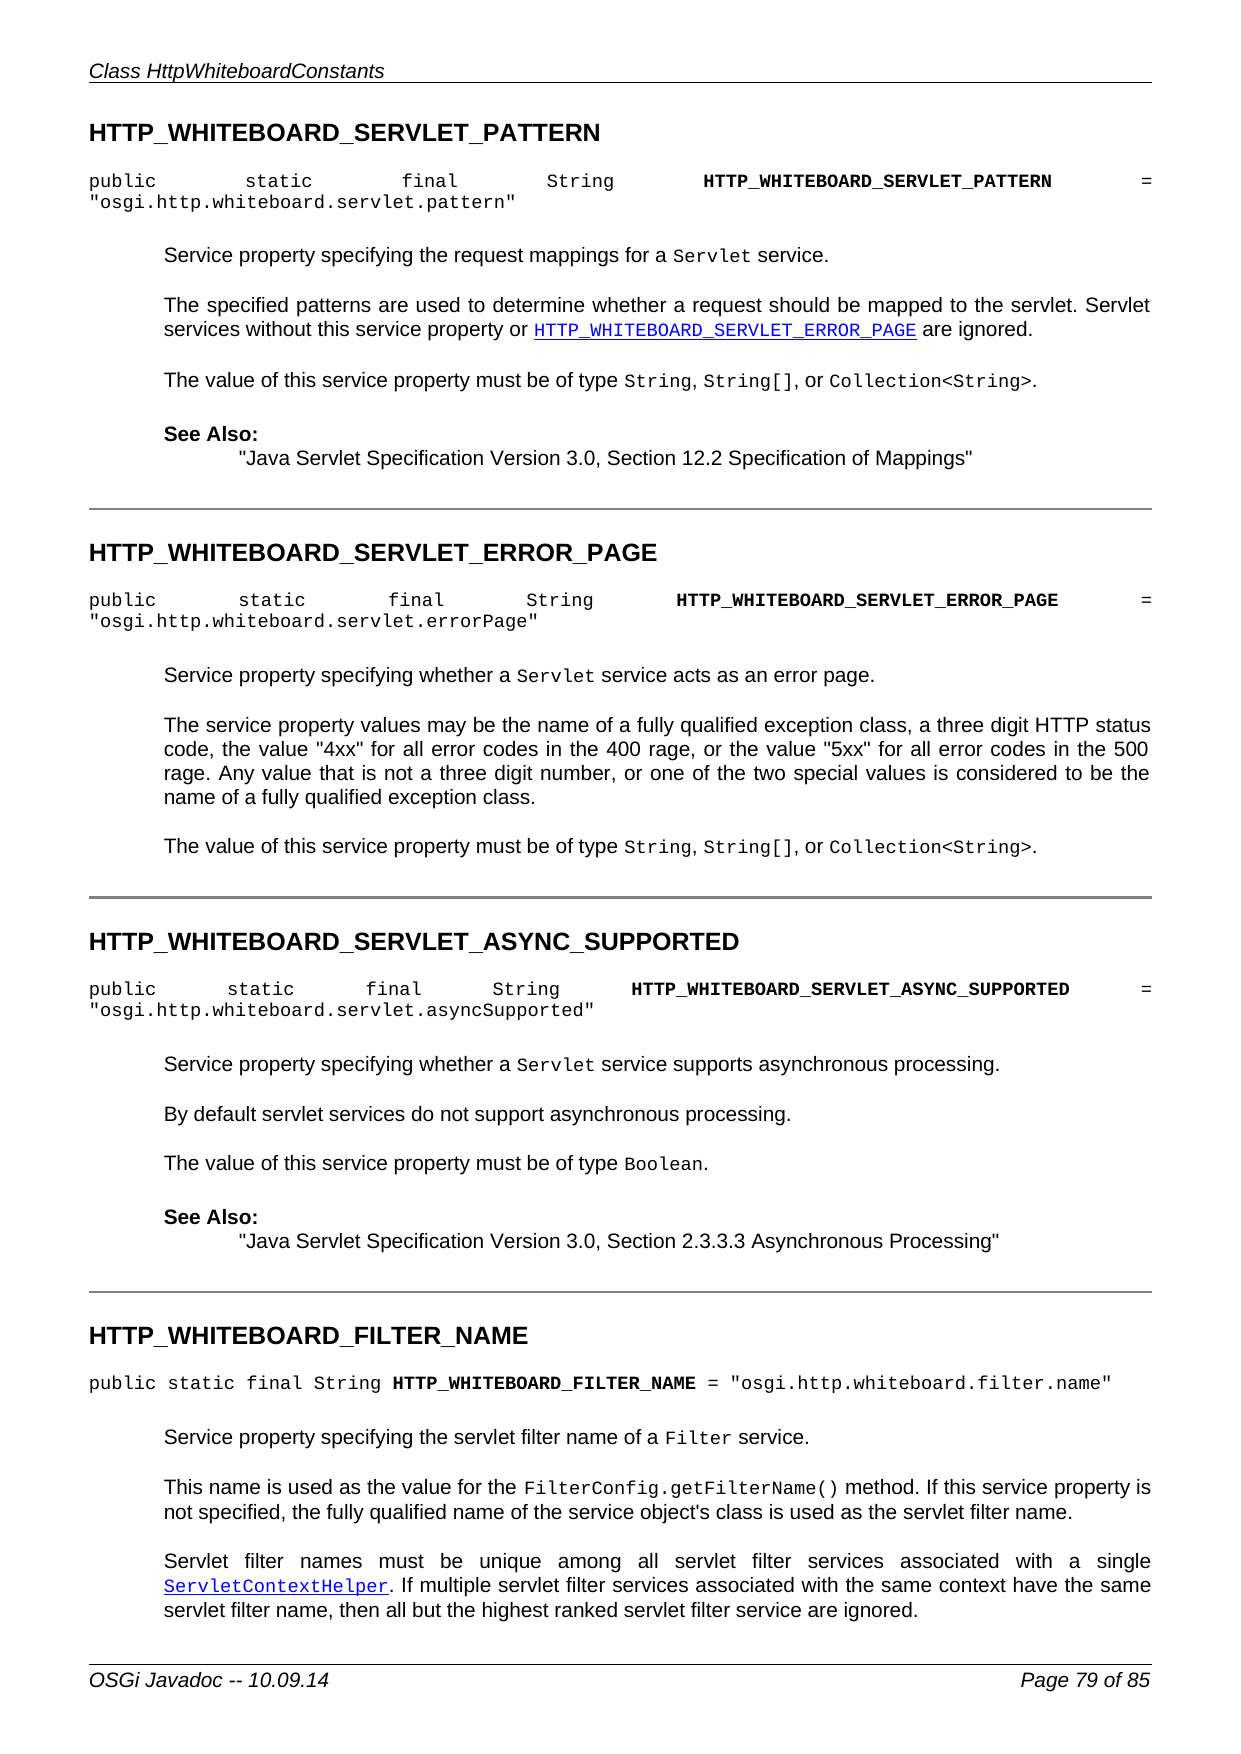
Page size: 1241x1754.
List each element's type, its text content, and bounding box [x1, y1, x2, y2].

text See Also: [163, 1205, 1152, 1229]
text The value of this service property must be of type String, String[], or Collection<String>. [163, 367, 1152, 393]
text By default servlet services do not support asynchronous processing. [163, 1102, 1152, 1126]
text Service property specifying the servlet filter name of a Filter service. [163, 1424, 1152, 1450]
text "Java Servlet Specification Version 3.0, Section 2.3.3.3 Asynchronous Processing" [238, 1229, 1152, 1253]
text See Also: [163, 422, 1152, 446]
text public static final String HTTP_WHITEBOARD_SERVLET_ERROR_PAGE = "osgi.http.whiteboard.servlet.errorPage" [88, 591, 1152, 633]
text The specified patterns are used to determine whether a request should be mapped to the servlet. Servlet services without this service property or HTTP_WHITEBOARD_SERVLET_ERROR_PAGE are ignored. [163, 293, 1152, 342]
subtitle HTTP_WHITEBOARD_FILTER_NAME [88, 1321, 1152, 1350]
text This name is used as the value for the FilterConfig.getFilterName() method. If this service property is not specified, the fully qualified name of the service object's class is used as the servlet filter name. [163, 1475, 1152, 1524]
text "Java Servlet Specification Version 3.0, Section 12.2 Specification of Mappings" [238, 446, 1152, 470]
text The value of this service property must be of type String, String[], or Collection<String>. [163, 833, 1152, 859]
text The service property values may be the name of a fully qualified exception class, a three digit HTTP status code, the value "4xx" for all error codes in the 400 rage, or the value "5xx" for all error codes in the 500 rage. Any value that is not a three digit number, or one of the two special values is considered to be the name of a fully qualified exception class. [163, 713, 1152, 808]
text Service property specifying the request mappings for a Servlet service. [163, 243, 1152, 268]
text public static final String HTTP_WHITEBOARD_SERVLET_ASYNC_SUPPORTED = "osgi.http.whiteboard.servlet.asyncSupported" [88, 980, 1152, 1022]
text The value of this service property must be of type Boolean. [163, 1151, 1152, 1176]
text public static final String HTTP_WHITEBOARD_FILTER_NAME = "osgi.http.whiteboard.filter.name" [88, 1374, 1152, 1395]
text Servlet filter names must be unique among all servlet filter services associated with a single ServletContextHelper. If multiple servlet filter services associated with the same context have the same servlet filter name, then all but the highest ranked servlet filter service are ignored. [163, 1549, 1152, 1622]
text Service property specifying whether a Servlet service supports asynchronous processing. [163, 1052, 1152, 1077]
subtitle HTTP_WHITEBOARD_SERVLET_ERROR_PAGE [88, 538, 1152, 567]
subtitle HTTP_WHITEBOARD_SERVLET_ASYNC_SUPPORTED [88, 927, 1152, 956]
subtitle HTTP_WHITEBOARD_SERVLET_PATTERN [88, 118, 1152, 147]
text Service property specifying whether a Servlet service acts as an error page. [163, 662, 1152, 688]
text public static final String HTTP_WHITEBOARD_SERVLET_PATTERN = "osgi.http.whiteboard.servlet.pattern" [88, 171, 1152, 214]
